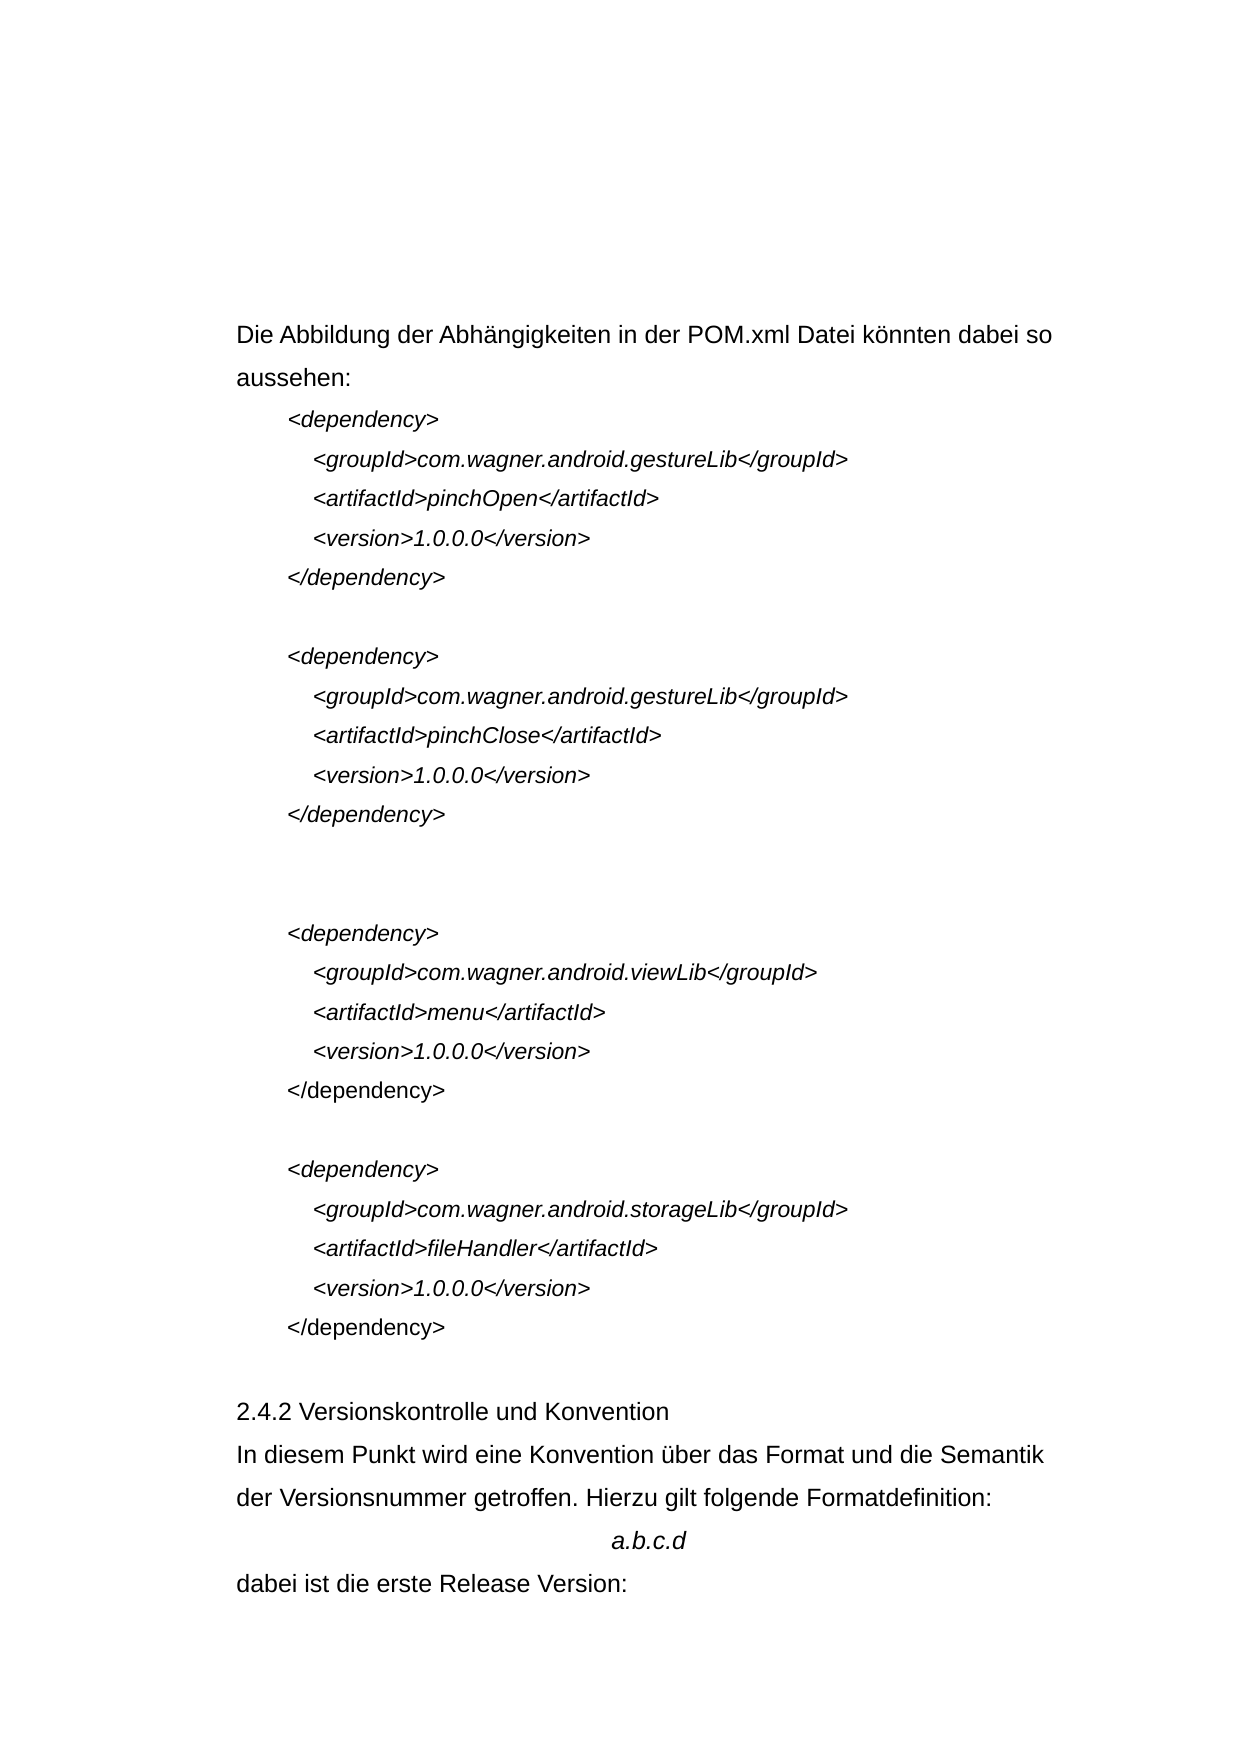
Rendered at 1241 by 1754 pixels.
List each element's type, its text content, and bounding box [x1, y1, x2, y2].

text <version>1.0.0.0</version> [236, 762, 1063, 788]
text <version>1.0.0.0</version> [236, 1275, 1063, 1301]
text <artifactId>menu</artifactId> [236, 998, 1063, 1025]
text <groupId>com.wagner.android.storageLib</groupId> [236, 1196, 1063, 1222]
text <dependency> [236, 643, 1063, 669]
text <artifactId>fileHandler</artifactId> [236, 1235, 1063, 1262]
text <groupId>com.wagner.android.viewLib</groupId> [236, 959, 1063, 985]
text <dependency> [236, 919, 1063, 946]
text <version>1.0.0.0</version> [236, 525, 1063, 551]
text </dependency> [236, 1314, 1063, 1341]
text </dependency> [236, 564, 1063, 591]
text </dependency> [236, 1077, 1063, 1104]
text <dependency> [236, 406, 1063, 433]
text Die Abbildung der Abhängigkeiten in der POM.xml Datei könnten dabei so aussehen: [236, 320, 1063, 392]
text <artifactId>pinchClose</artifactId> [236, 722, 1063, 748]
text <artifactId>pinchOpen</artifactId> [236, 485, 1063, 512]
text <dependency> [236, 1156, 1063, 1183]
text dabei ist die erste Release Version: [236, 1569, 1063, 1598]
text a.b.c.d [236, 1526, 1063, 1555]
text </dependency> [236, 801, 1063, 827]
text 2.4.2 Versionskontrolle und Konvention [236, 1397, 1063, 1426]
text In diesem Punkt wird eine Konvention über das Format und die Semantik der Versionsnummer getroffen. Hierzu gilt folgende Formatdefinition: [236, 1440, 1063, 1512]
text <groupId>com.wagner.android.gestureLib</groupId> [236, 683, 1063, 709]
text <version>1.0.0.0</version> [236, 1038, 1063, 1064]
text <groupId>com.wagner.android.gestureLib</groupId> [236, 446, 1063, 472]
